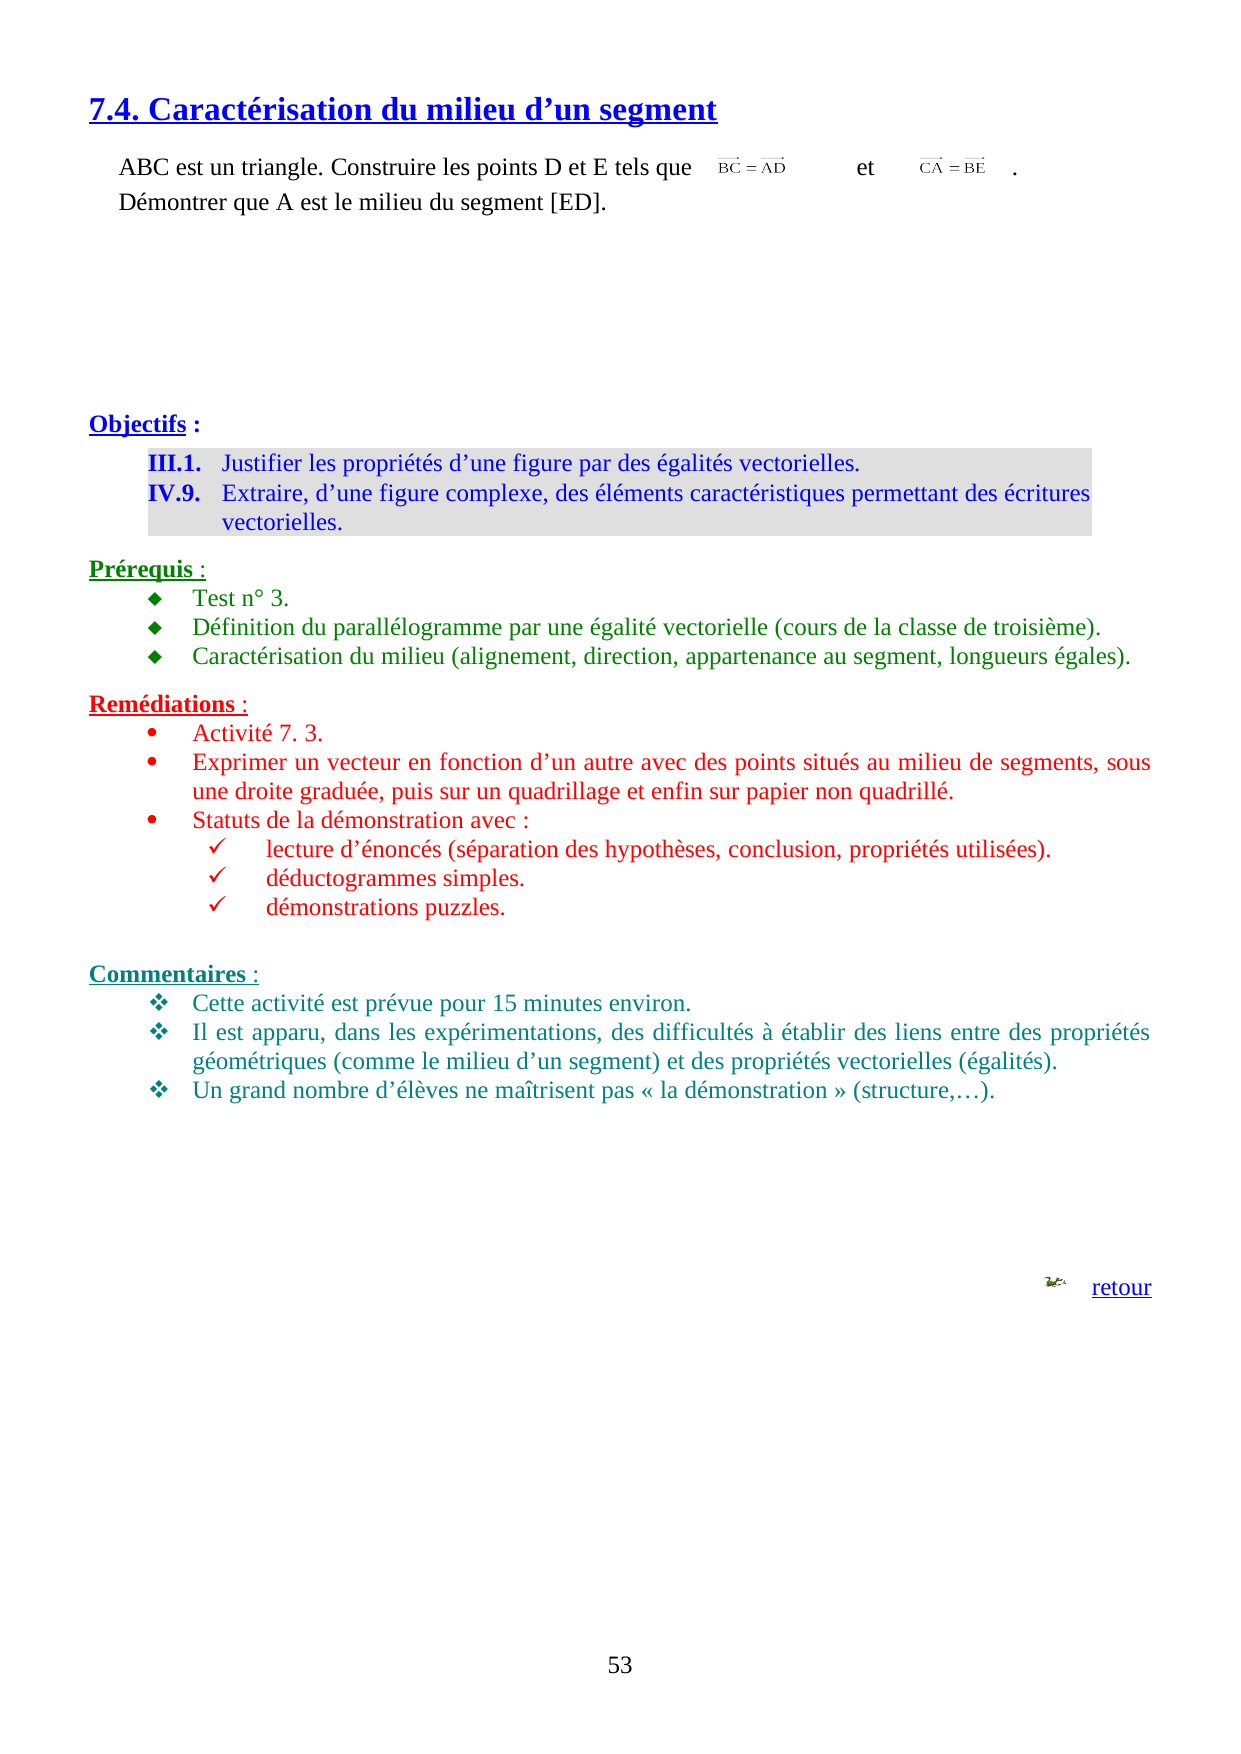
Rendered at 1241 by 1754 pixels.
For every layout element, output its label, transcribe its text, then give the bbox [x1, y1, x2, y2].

text Prérequis : [89, 554, 1151, 583]
list Cette activité est prévue pour 15 minutes environ. [148, 987, 1151, 1017]
subtitle 7.4. Caractérisation du milieu d’un segment [89, 89, 1151, 127]
list Statuts de la démonstration avec : [148, 805, 1151, 834]
text ABC est un triangle. Construire les points D et E tels que et . [118, 146, 1151, 187]
text Commentaires : [89, 958, 1151, 987]
list Caractérisation du milieu (alignement, direction, appartenance au segment, longueurs égales). [148, 641, 1151, 670]
list Définition du parallélogramme par une égalité vectorielle (cours de la classe de troisième). [148, 612, 1151, 641]
list Exprimer un vecteur en fonction d’un autre avec des points situés au milieu de segments, sous une droite graduée, puis sur un quadrillage et enfin sur papier non quadrillé. [148, 747, 1151, 805]
list lecture d’énoncés (séparation des hypothèses, conclusion, propriétés utilisées). [207, 834, 1151, 863]
list déductogrammes simples. [207, 863, 1151, 892]
list Activité 7. 3. [148, 718, 1151, 747]
text IV.9. Extraire, d’une figure complexe, des éléments caractéristiques permettant des écritures vectorielles. [148, 477, 1092, 536]
text Démontrer que A est le milieu du segment [ED]. [118, 187, 1151, 216]
text Objectifs : [89, 409, 1151, 438]
list démonstrations puzzles. [207, 892, 1151, 921]
text retour [89, 1268, 1151, 1301]
list Un grand nombre d’élèves ne maîtrisent pas « la démonstration » (structure,…). [148, 1075, 1151, 1104]
text Remédiations : [89, 689, 1151, 718]
list Il est apparu, dans les expérimentations, des difficultés à établir des liens entre des propriétés géométriques (comme le milieu d’un segment) et des propriétés vectorielles (égalités). [148, 1017, 1151, 1075]
list Test n° 3. [148, 583, 1151, 612]
text III.1. Justifier les propriétés d’une figure par des égalités vectorielles. [148, 448, 1092, 477]
